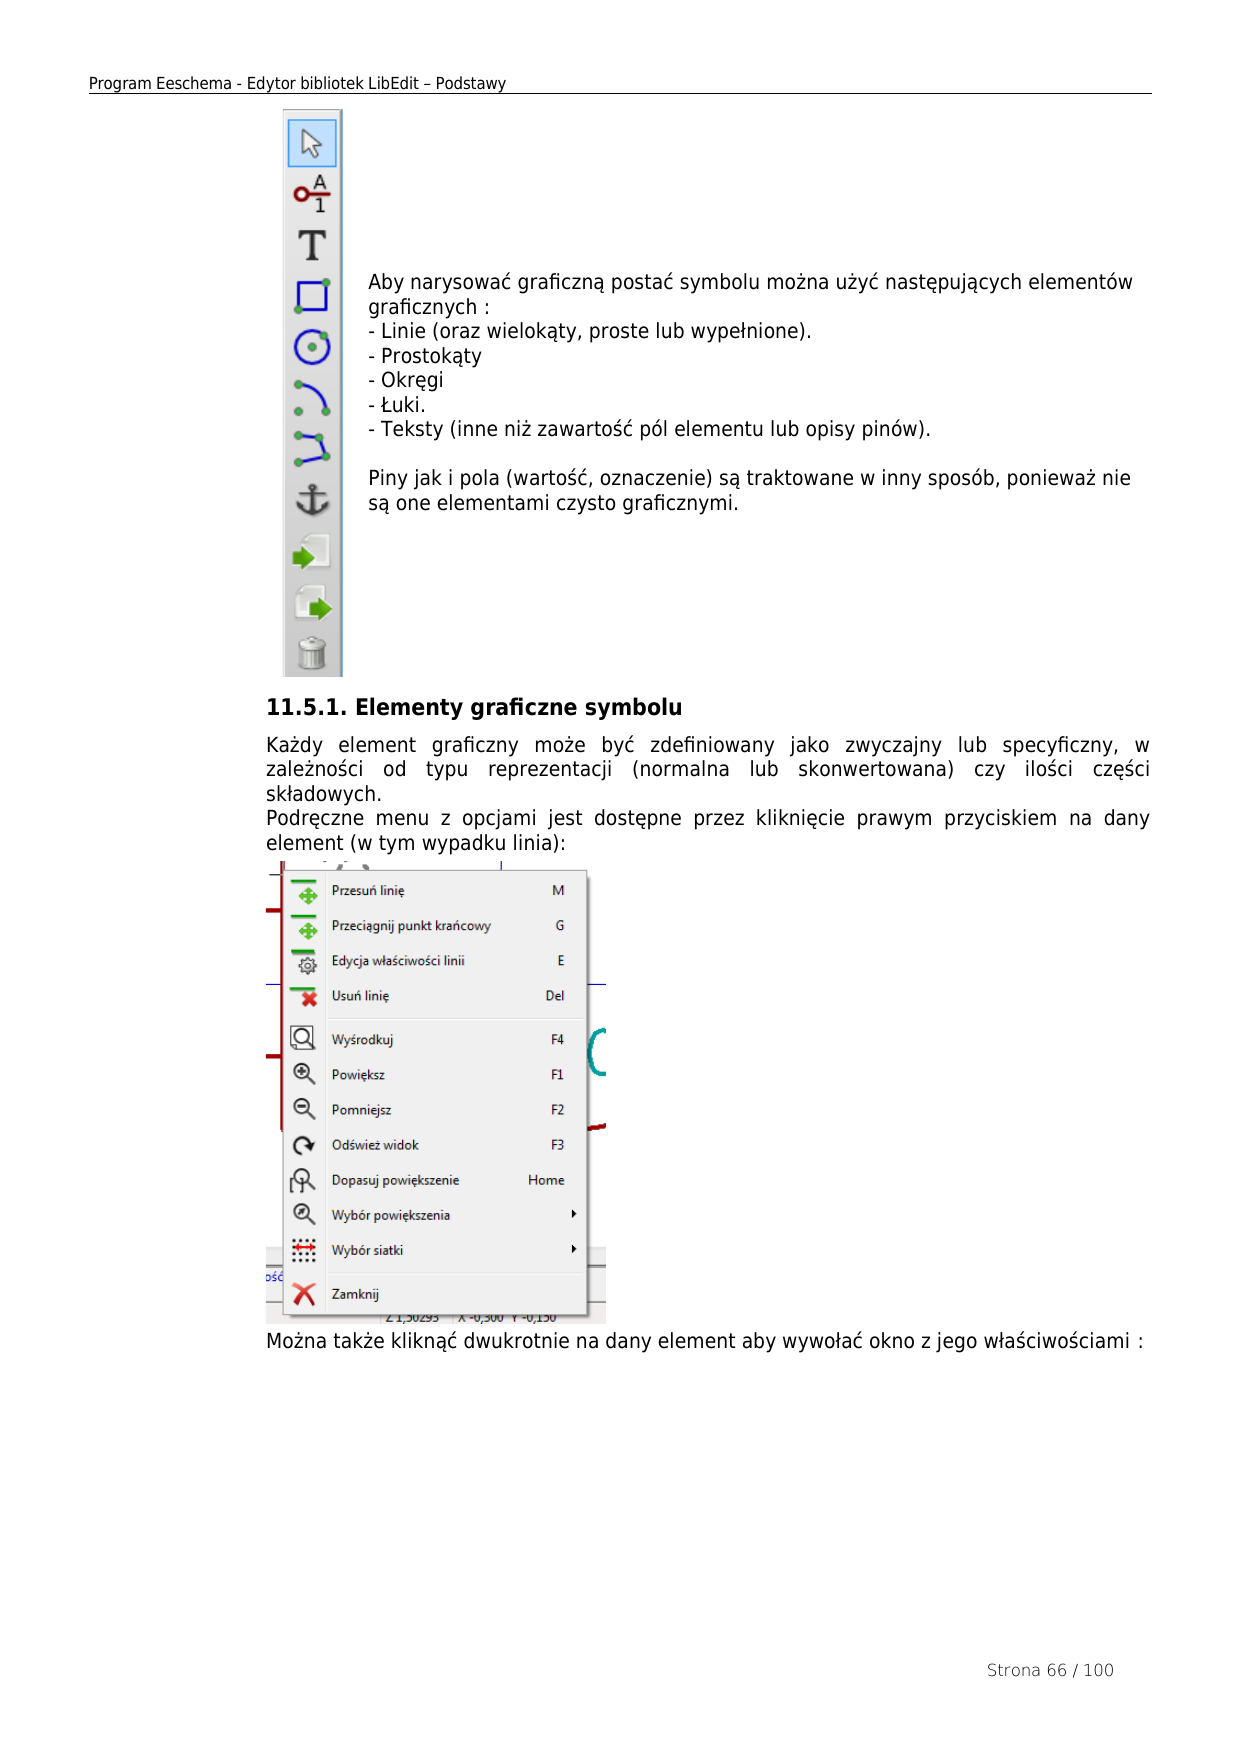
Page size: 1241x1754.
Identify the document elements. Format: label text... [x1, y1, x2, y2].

text Podręczne menu z opcjami jest dostępne przez kliknięcie prawym przyciskiem na dany element (w tym wypadku linia): [266, 806, 1152, 855]
subtitle Elementy graficzne symbolu [266, 694, 1152, 721]
picture [265, 861, 606, 1324]
table_header [271, 103, 356, 682]
table_header Aby narysować graficzną postać symbolu można użyć następujących elementów graficznych : - Linie (oraz wielokąty, proste lub wypełnione). - Prostokąty - Okręgi - Łuki. - Teksty (inne niż zawartość pól elementu lub opisy pinów). Piny jak i pola (wartość, oznaczenie) są traktowane w inny sposób, ponieważ nie są one elementami czysto graficznymi. [356, 103, 1152, 682]
text Można także kliknąć dwukrotnie na dany element aby wywołać okno z jego właściwościami : [266, 1329, 1152, 1354]
text Każdy element graficzny może być zdefiniowany jako zwyczajny lub specyficzny, w zależności od typu reprezentacji (normalna lub skonwertowana) czy ilości części składowych. [266, 733, 1152, 806]
